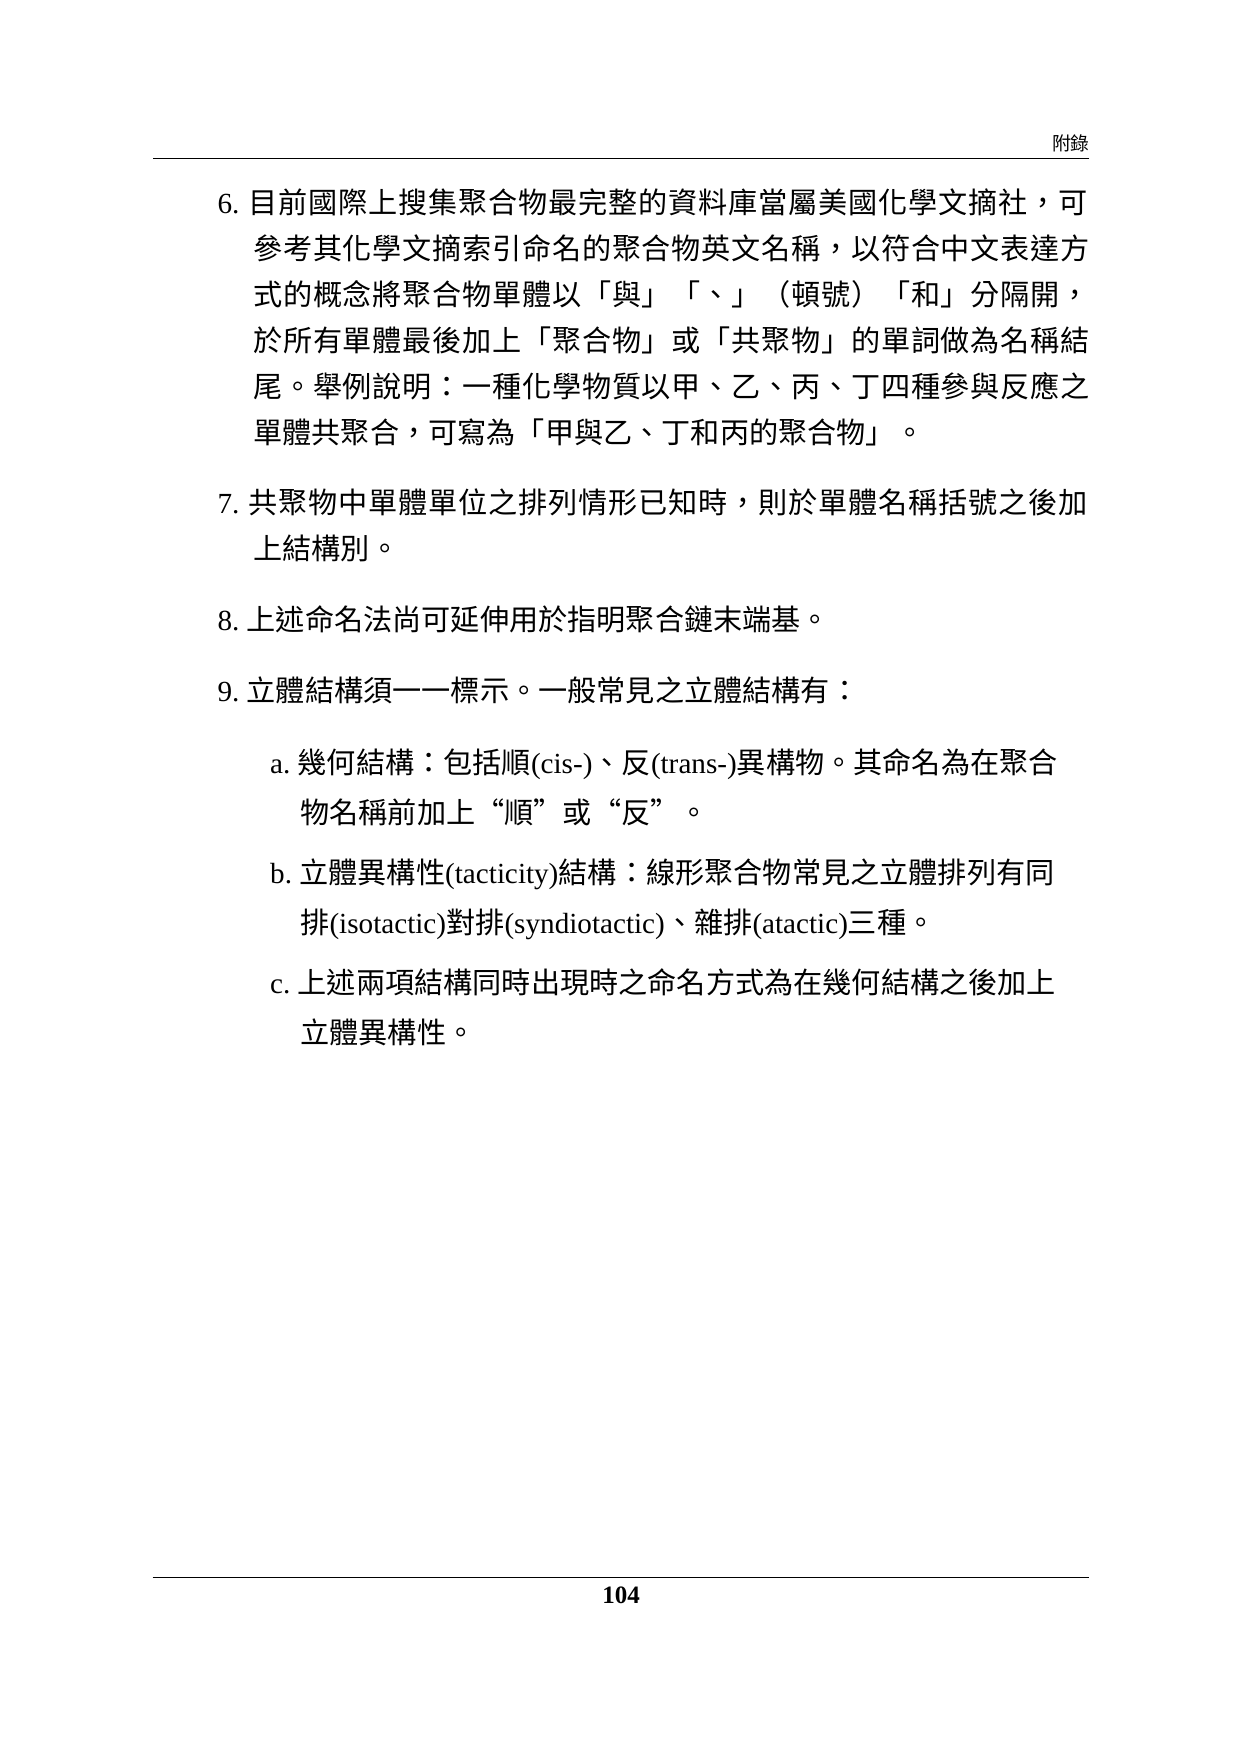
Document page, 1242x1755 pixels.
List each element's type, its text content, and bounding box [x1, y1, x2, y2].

text c. 上述兩項結構同時出現時之命名方式為在幾何結構之後加上立體異構性。 [270, 953, 1076, 1053]
text 6. 目前國際上搜集聚合物最完整的資料庫當屬美國化學文摘社，可參考其化學文摘索引命名的聚合物英文名稱，以符合中文表達方式的概念將聚合物單體以「與」「、」（頓號）「和」分隔開，於所有單體最後加上「聚合物」或「共聚物」的單詞做為名稱結尾。舉例說明：一種化學物質以甲、乙、丙、丁四種參與反應之單體共聚合，可寫為「甲與乙、丁和丙的聚合物」。 [217, 177, 1089, 452]
text a. 幾何結構：包括順(cis-)、反(trans-)異構物。其命名為在聚合物名稱前加上“順”或“反”。 [270, 733, 1076, 833]
text 9. 立體結構須一一標示。一般常見之立體結構有： [217, 665, 1089, 711]
text 7. 共聚物中單體單位之排列情形已知時，則於單體名稱括號之後加上結構別。 [217, 477, 1089, 569]
text 8. 上述命名法尚可延伸用於指明聚合鏈末端基。 [217, 594, 1089, 640]
text b. 立體異構性(tacticity)結構：線形聚合物常見之立體排列有同排(isotactic)對排(syndiotactic)、雜排(atactic)三種。 [270, 843, 1076, 943]
